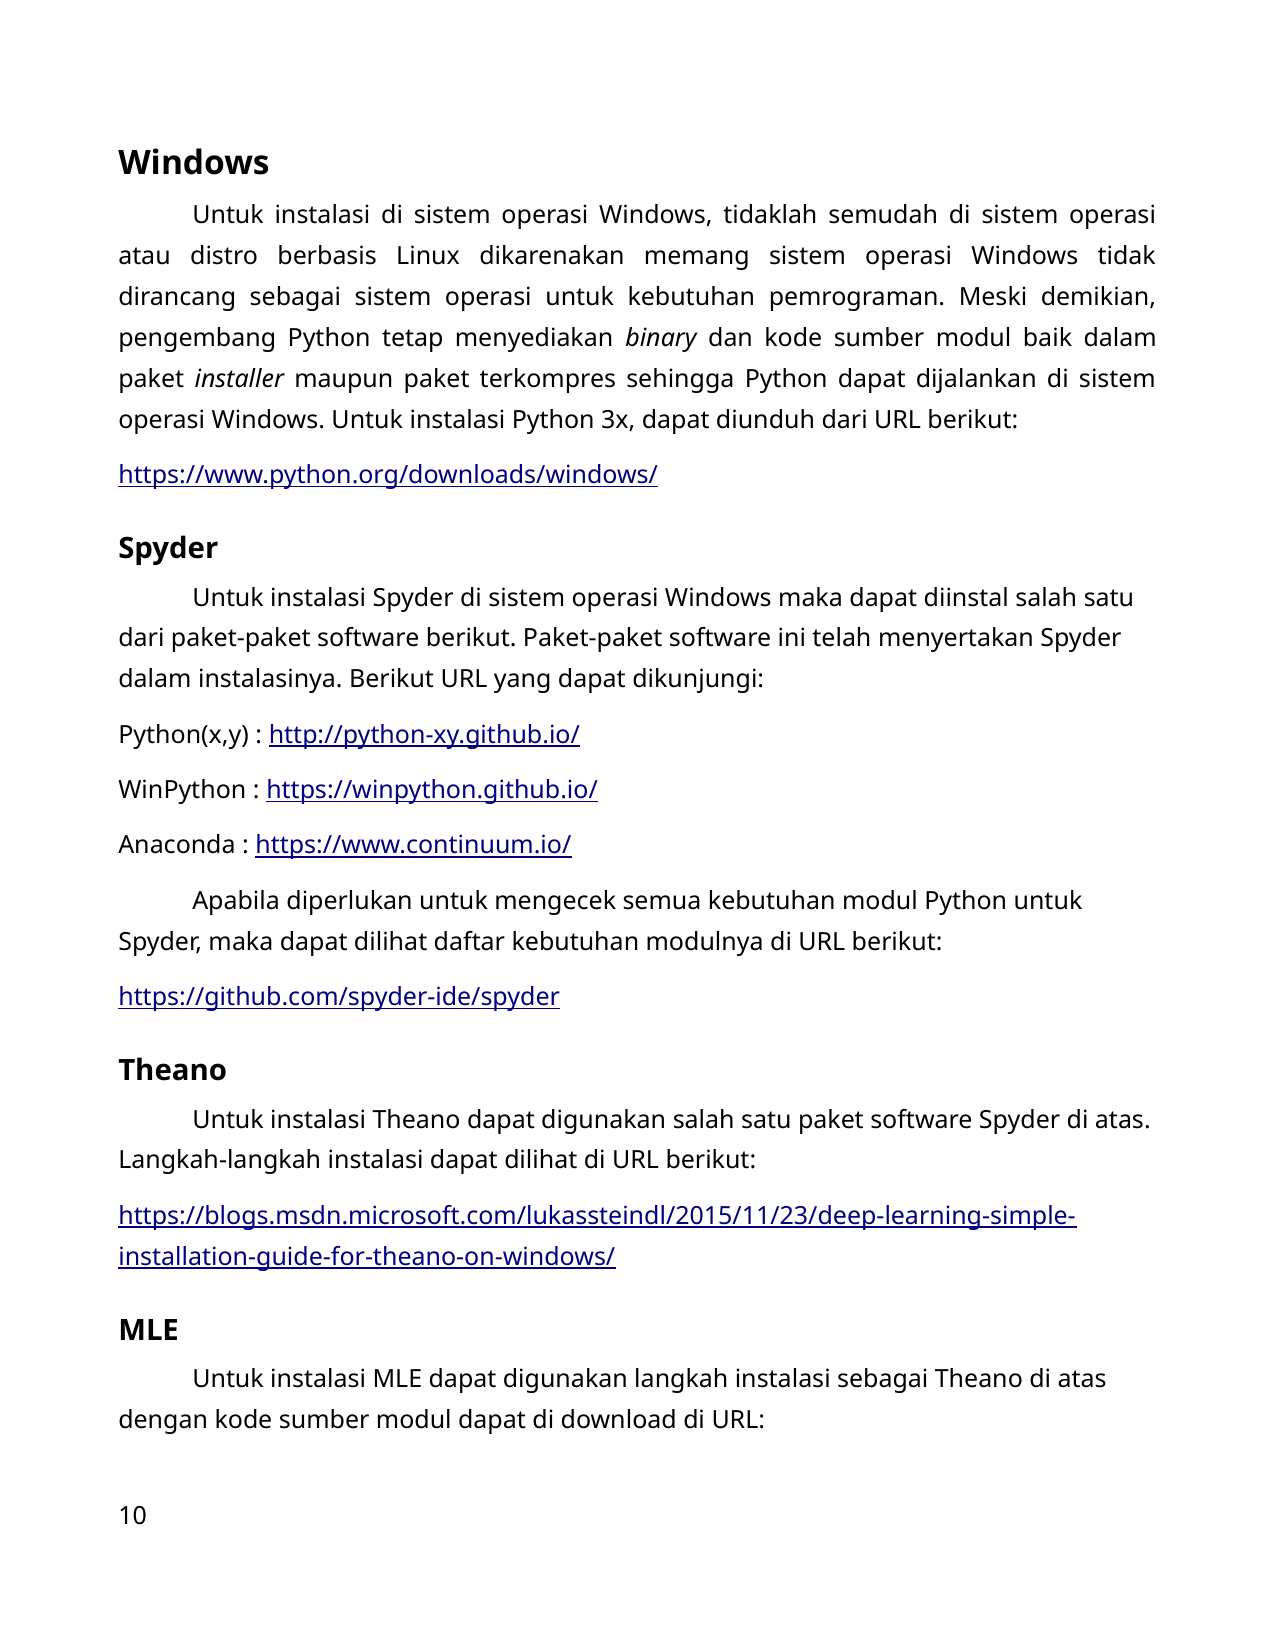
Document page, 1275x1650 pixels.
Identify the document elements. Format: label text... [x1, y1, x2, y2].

text Python(x,y) : http://python-xy.github.io/ [118, 716, 1157, 750]
text Untuk instalasi Theano dapat digunakan salah satu paket software Spyder di atas. Langkah-langkah instalasi dapat dilihat di URL berikut: [118, 1101, 1157, 1176]
text https://www.python.org/downloads/windows/ [118, 457, 1157, 491]
text https://blogs.msdn.microsoft.com/lukassteindl/2015/11/23/deep-learning-simple-installation-guide-for-theano-on-windows/ [118, 1198, 1157, 1272]
text WinPython : https://winpython.github.io/ [118, 772, 1157, 806]
text Untuk instalasi di sistem operasi Windows, tidaklah semudah di sistem operasi atau distro berbasis Linux dikarenakan memang sistem operasi Windows tidak dirancang sebagai sistem operasi untuk kebutuhan pemrograman. Meski demikian, pengembang Python tetap menyediakan binary dan kode sumber modul baik dalam paket installer maupun paket terkompres sehingga Python dapat dijalankan di sistem operasi Windows. Untuk instalasi Python 3x, dapat diunduh dari URL berikut: [118, 197, 1157, 435]
subtitle Spyder [118, 527, 1157, 567]
text Untuk instalasi MLE dapat digunakan langkah instalasi sebagai Theano di atas dengan kode sumber modul dapat di download di URL: [118, 1361, 1157, 1436]
text Anaconda : https://www.continuum.io/ [118, 827, 1157, 861]
text Apabila diperlukan untuk mengecek semua kebutuhan modul Python untuk Spyder, maka dapat dilihat daftar kebutuhan modulnya di URL berikut: [118, 883, 1157, 957]
subtitle MLE [118, 1308, 1157, 1348]
text https://github.com/spyder-ide/spyder [118, 979, 1157, 1013]
subtitle Theano [118, 1049, 1157, 1089]
text Untuk instalasi Spyder di sistem operasi Windows maka dapat diinstal salah satu dari paket-paket software berikut. Paket-paket software ini telah menyertakan Spyder dalam instalasinya. Berikut URL yang dapat dikunjungi: [118, 579, 1157, 695]
subtitle Windows [118, 139, 1157, 185]
